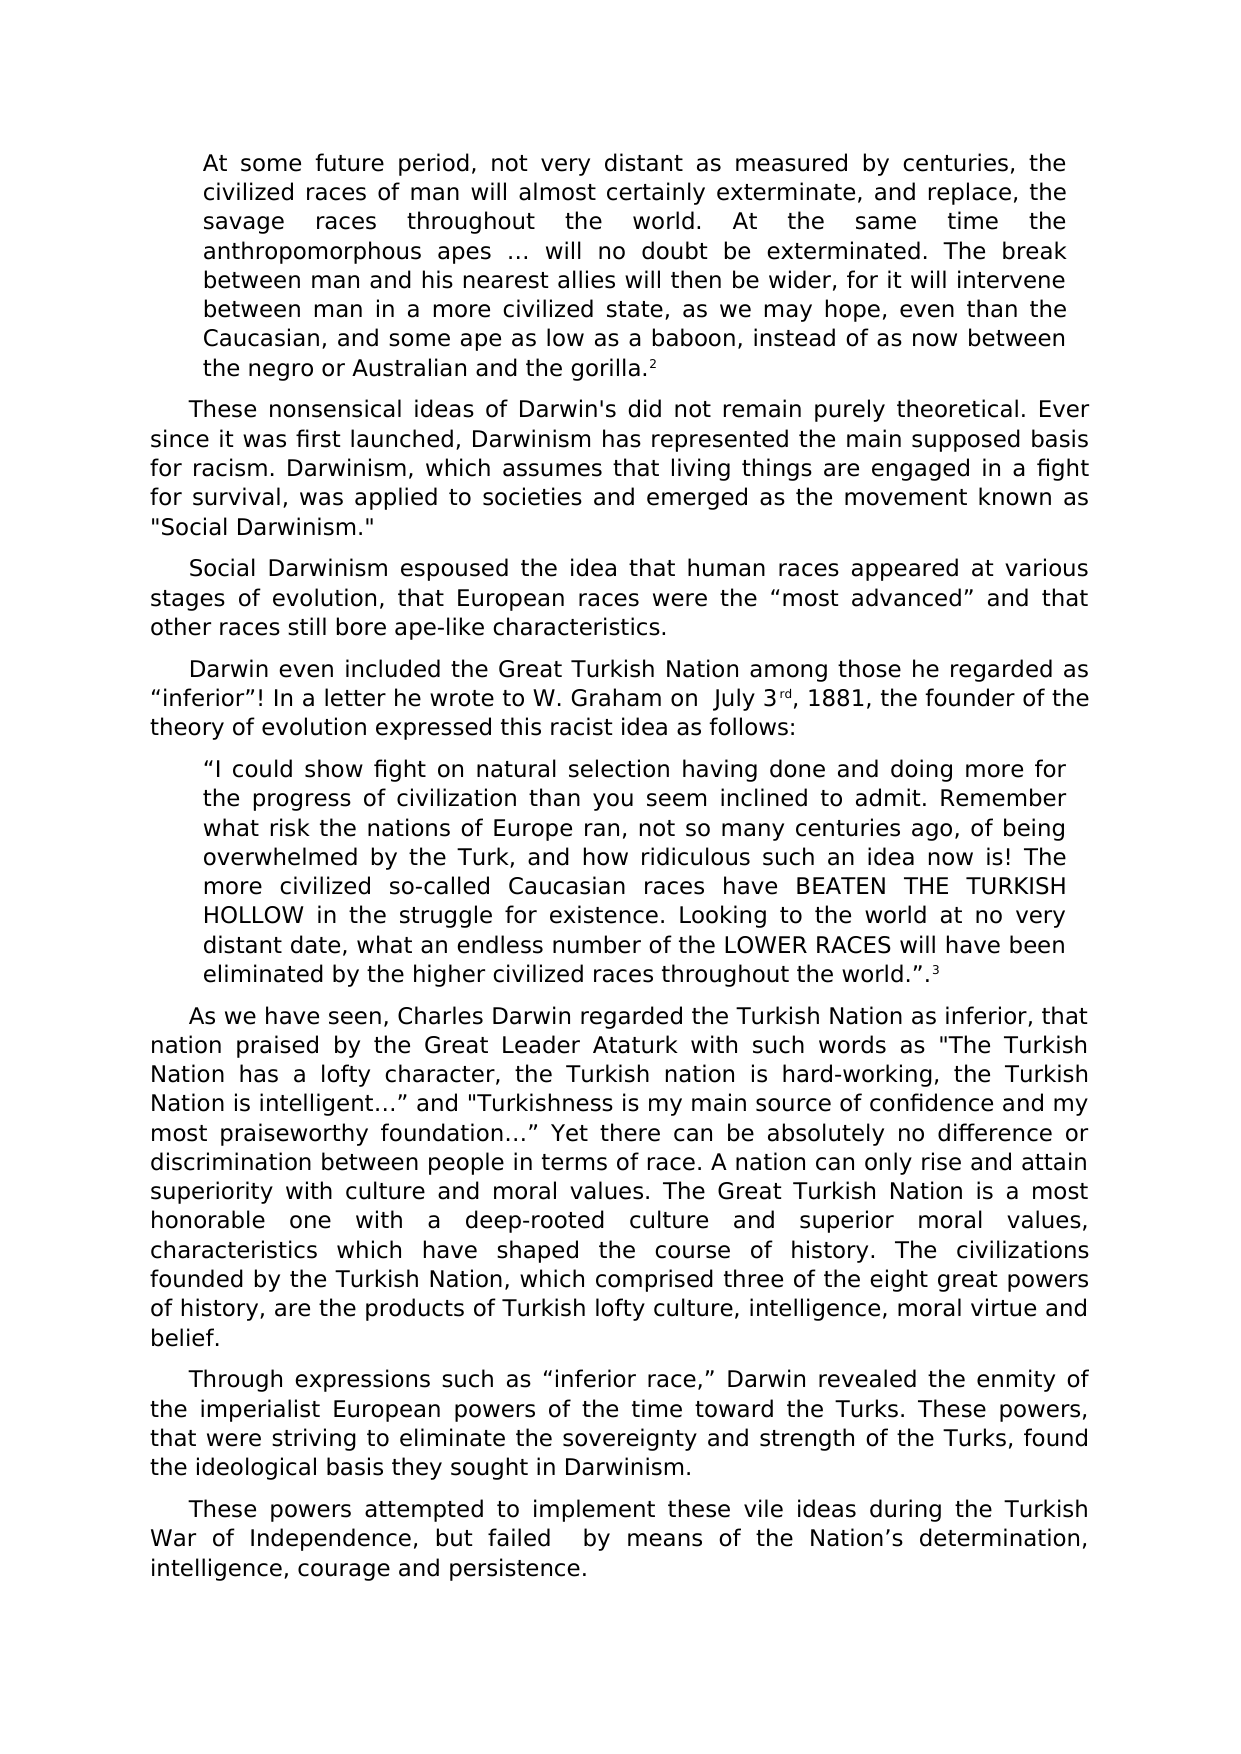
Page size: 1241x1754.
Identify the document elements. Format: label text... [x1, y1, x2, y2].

text These nonsensical ideas of Darwin's did not remain purely theoretical. Ever since it was first launched, Darwinism has represented the main supposed basis for racism. Darwinism, which assumes that living things are engaged in a fight for survival, was applied to societies and emerged as the movement known as "Social Darwinism." [150, 397, 1090, 540]
text Through expressions such as “inferior race,” Darwin revealed the enmity of the imperialist European powers of the time toward the Turks. These powers, that were striving to eliminate the sovereignty and strength of the Turks, found the ideological basis they sought in Darwinism. [150, 1367, 1090, 1481]
text At some future period, not very distant as measured by centuries, the civilized races of man will almost certainly exterminate, and replace, the savage races throughout the world. At the same time the anthropomorphous apes … will no doubt be exterminated. The break between man and his nearest allies will then be wider, for it will intervene between man in a more civilized state, as we may hope, even than the Caucasian, and some ape as low as a baboon, instead of as now between the negro or Australian and the gorilla.2 [203, 150, 1068, 382]
text Darwin even included the Great Turkish Nation among those he regarded as “inferior”! In a letter he wrote to W. Graham on July 3rd, 1881, the founder of the theory of evolution expressed this racist idea as follows: [150, 656, 1090, 741]
text These powers attempted to implement these vile ideas during the Turkish War of Independence, but failed by means of the Nation’s determination, intelligence, courage and persistence. [150, 1496, 1090, 1581]
text Social Darwinism espoused the idea that human races appeared at various stages of evolution, that European races were the “most advanced” and that other races still bore ape-like characteristics. [150, 556, 1090, 641]
text “I could show fight on natural selection having done and doing more for the progress of civilization than you seem inclined to admit. Remember what risk the nations of Europe ran, not so many centuries ago, of being overwhelmed by the Turk, and how ridiculous such an idea now is! The more civilized so-called Caucasian races have BEATEN THE TURKISH HOLLOW in the struggle for existence. Looking to the world at no very distant date, what an endless number of the LOWER RACES will have been eliminated by the higher civilized races throughout the world.”.3 [203, 756, 1068, 988]
text As we have seen, Charles Darwin regarded the Turkish Nation as inferior, that nation praised by the Great Leader Ataturk with such words as "The Turkish Nation has a lofty character, the Turkish nation is hard-working, the Turkish Nation is intelligent…” and "Turkishness is my main source of confidence and my most praiseworthy foundation…” Yet there can be absolutely no difference or discrimination between people in terms of race. A nation can only rise and attain superiority with culture and moral values. The Great Turkish Nation is a most honorable one with a deep-rooted culture and superior moral values, characteristics which have shaped the course of history. The civilizations founded by the Turkish Nation, which comprised three of the eight great powers of history, are the products of Turkish lofty culture, intelligence, moral virtue and belief. [150, 1003, 1090, 1351]
